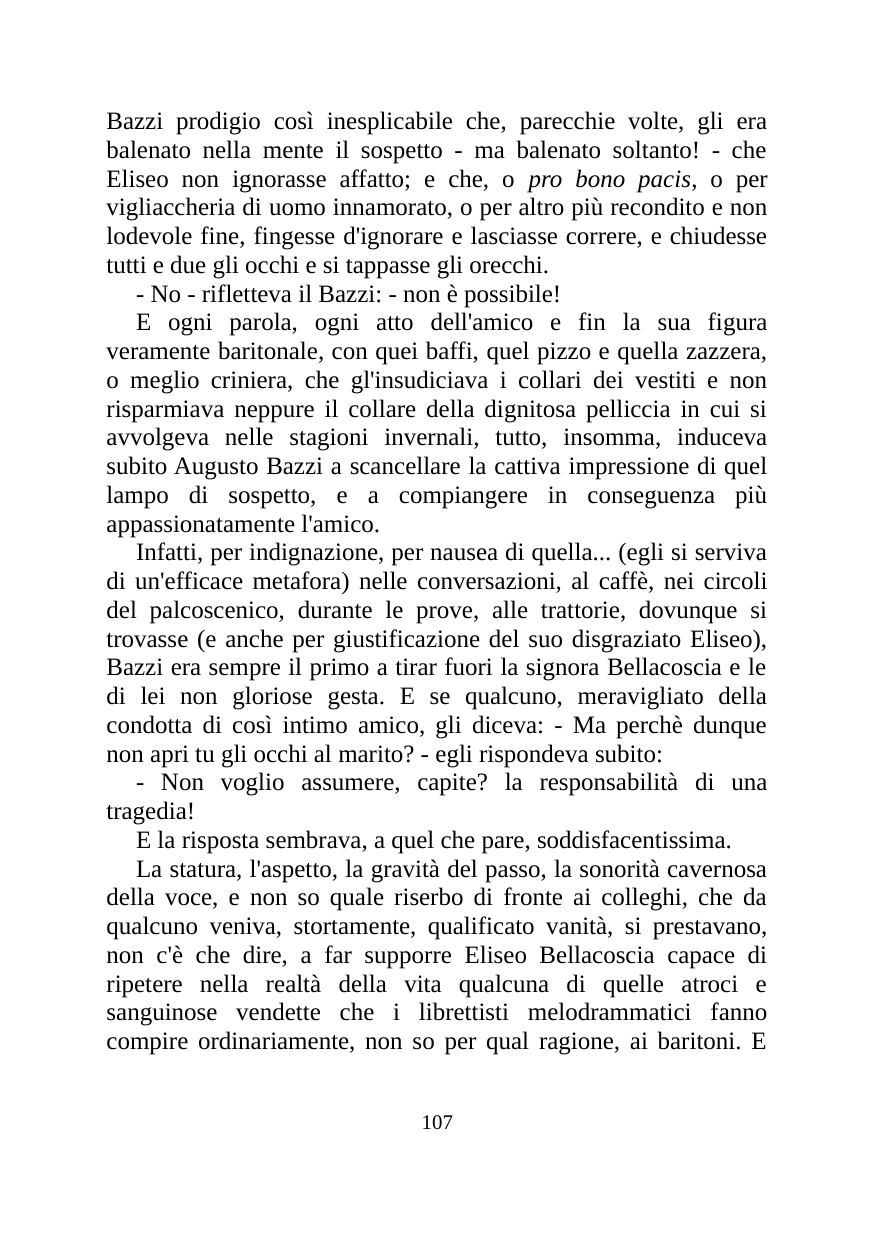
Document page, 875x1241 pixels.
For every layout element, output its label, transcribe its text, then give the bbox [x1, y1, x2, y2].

text E ogni parola, ogni atto dell'amico e fin la sua figura veramente baritonale, con quei baffi, quel pizzo e quella zazzera, o meglio criniera, che gl'insudiciava i collari dei vestiti e non risparmiava neppure il collare della dignitosa pelliccia in cui si avvolgeva nelle stagioni invernali, tutto, insomma, induceva subito Augusto Bazzi a scancellare la cattiva impressione di quel lampo di sospetto, e a compiangere in conseguenza più appassionatamente l'amico. [106, 307, 768, 537]
text E la risposta sembrava, a quel che pare, soddisfacentissima. [106, 825, 768, 854]
text La statura, l'aspetto, la gravità del passo, la sonorità cavernosa della voce, e non so quale riserbo di fronte ai colleghi, che da qualcuno veniva, stortamente, qualificato vanità, si prestavano, non c'è che dire, a far supporre Eliseo Bellacoscia capace di ripetere nella realtà della vita qualcuna di quelle atroci e sanguinose vendette che i librettisti melodrammatici fanno compire ordinariamente, non so per qual ragione, ai baritoni. E [106, 854, 768, 1055]
text Infatti, per indignazione, per nausea di quella... (egli si serviva di un'efficace metafora) nelle conversazioni, al caffè, nei circoli del palcoscenico, durante le prove, alle trattorie, dovunque si trovasse (e anche per giustificazione del suo disgraziato Eliseo), Bazzi era sempre il primo a tirar fuori la signora Bellacoscia e le di lei non gloriose gesta. E se qualcuno, meravigliato della condotta di così intimo amico, gli diceva: - Ma perchè dunque non apri tu gli occhi al marito? - egli rispondeva subito: [106, 537, 768, 767]
text Bazzi prodigio così inesplicabile che, parecchie volte, gli era balenato nella mente il sospetto - ma balenato soltanto! - che Eliseo non ignorasse affatto; e che, o pro bono pacis, o per vigliaccheria di uomo innamorato, o per altro più recondito e non lodevole fine, fingesse d'ignorare e lasciasse correre, e chiudesse tutti e due gli occhi e si tappasse gli orecchi. [106, 106, 768, 279]
text - Non voglio assumere, capite? la responsabilità di una tragedia! [106, 767, 768, 825]
text - No - rifletteva il Bazzi: - non è possibile! [106, 279, 768, 307]
